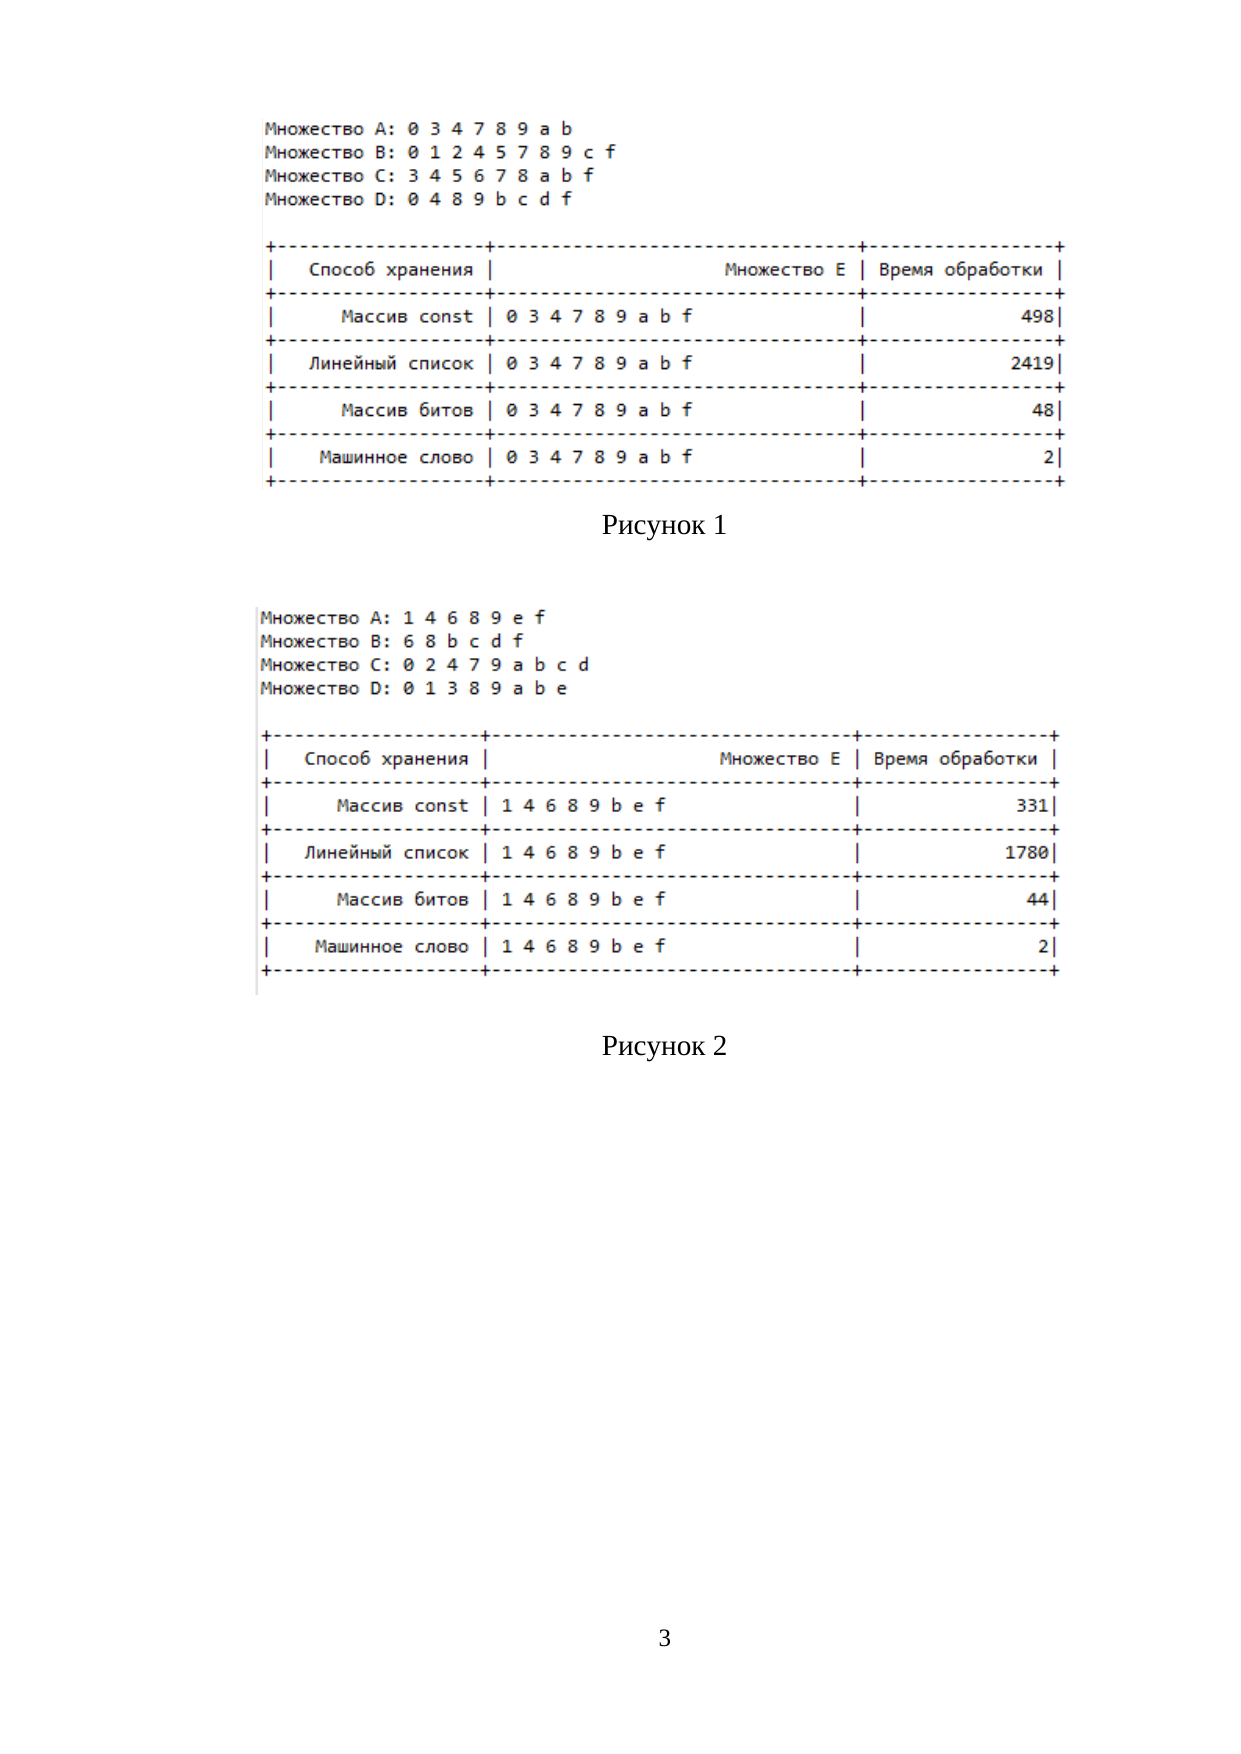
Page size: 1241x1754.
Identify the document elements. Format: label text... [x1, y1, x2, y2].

picture [255, 607, 1074, 995]
picture [262, 118, 1067, 490]
text Рисунок 2 [177, 995, 1152, 1062]
text Рисунок 1 [177, 490, 1152, 540]
